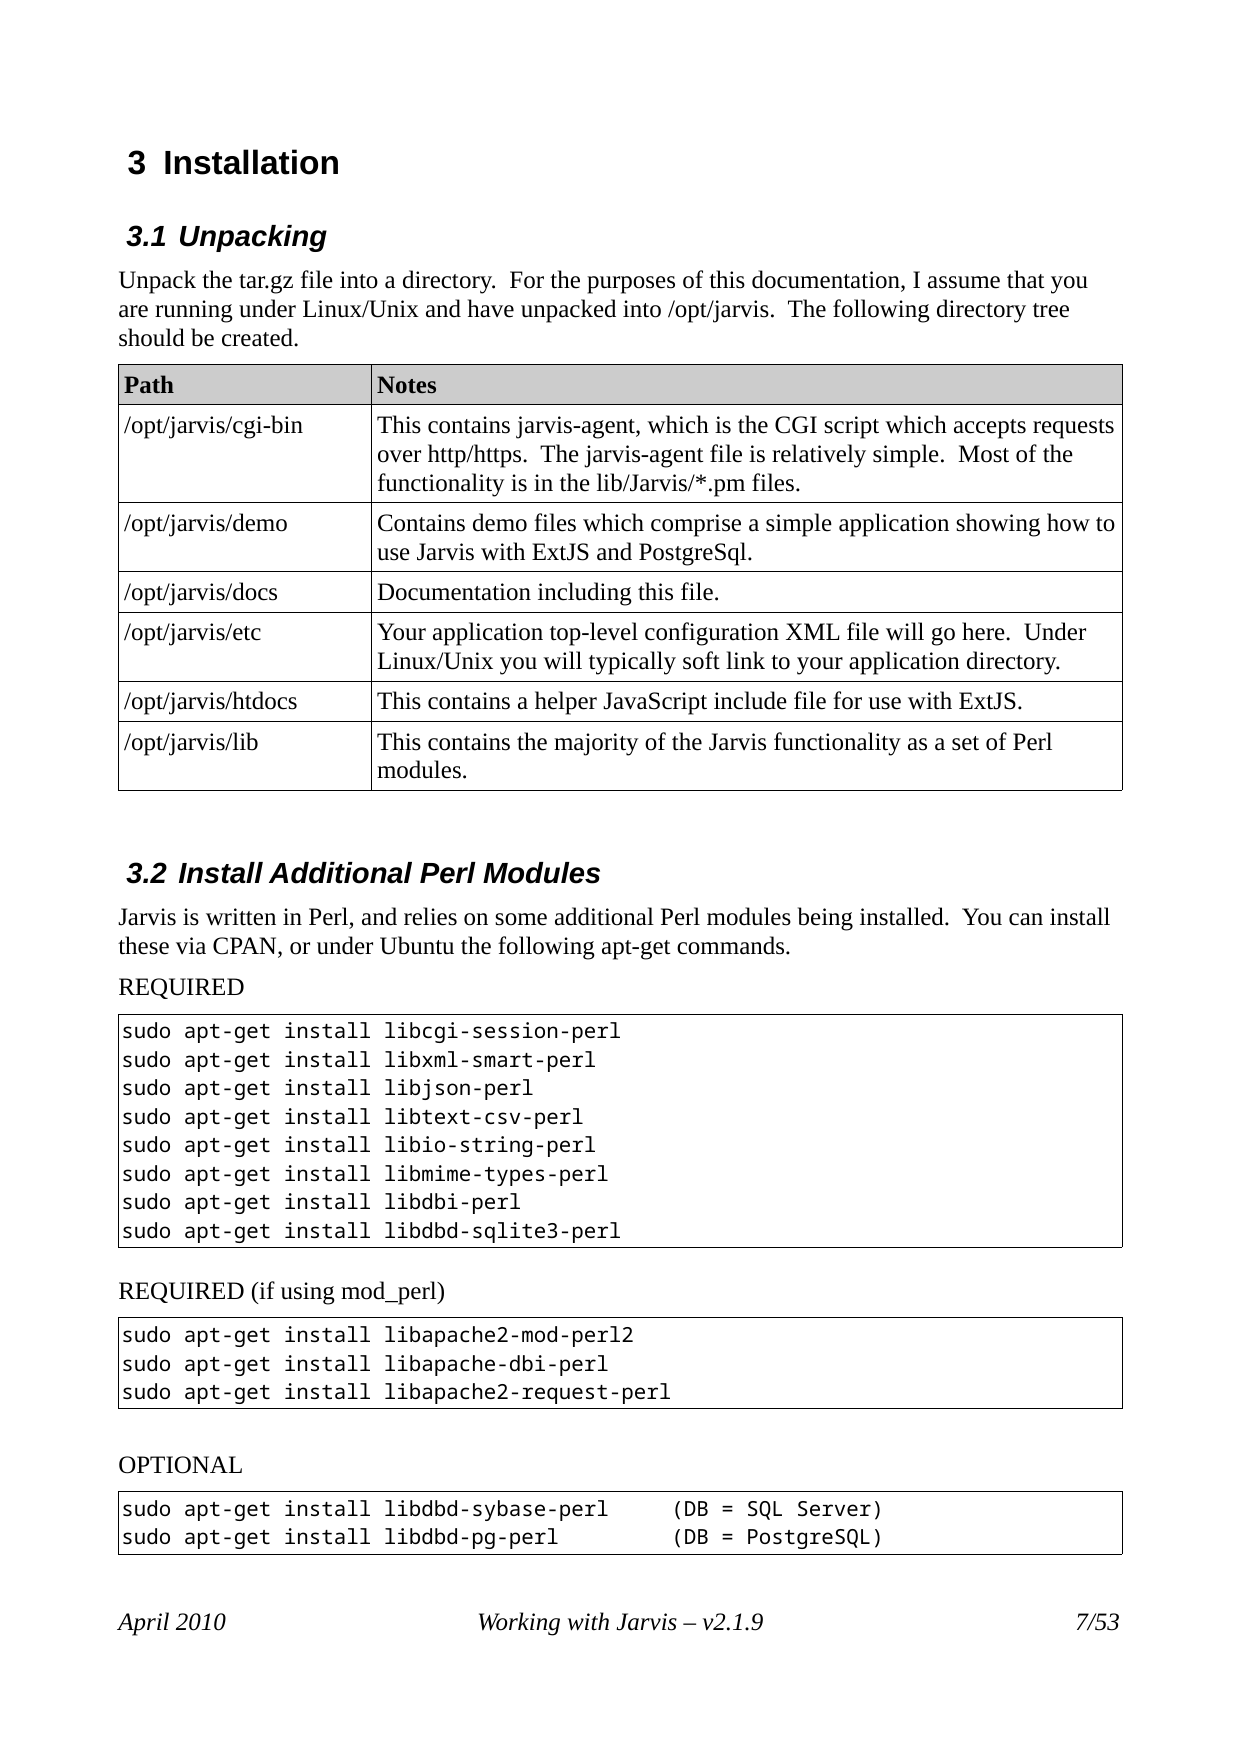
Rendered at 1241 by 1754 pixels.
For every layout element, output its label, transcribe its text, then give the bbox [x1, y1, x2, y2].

text sudo apt-get install libxml-smart-perl [119, 1042, 1122, 1071]
subtitle Unpacking [118, 219, 1122, 253]
table_cell Contains demo files which comprise a simple application showing how to use Jarvis with ExtJS and PostgreSql. [372, 503, 1122, 571]
table_cell /opt/jarvis/docs [119, 572, 371, 612]
table_cell This contains a helper JavaScript include file for use with ExtJS. [372, 682, 1122, 721]
subtitle Installation [118, 143, 1122, 182]
table_cell /opt/jarvis/lib [119, 722, 371, 790]
table_cell /opt/jarvis/htdocs [119, 682, 371, 721]
table_header Notes [372, 365, 1122, 404]
text sudo apt-get install libapache2-mod-perl2 [119, 1318, 1122, 1346]
text sudo apt-get install libtext-csv-perl [119, 1099, 1122, 1127]
table_cell This contains jarvis-agent, which is the CGI script which accepts requests over http/https. The jarvis-agent file is relatively simple. Most of the functionality is in the lib/Jarvis/*.pm files. [372, 405, 1122, 502]
table_cell /opt/jarvis/demo [119, 503, 371, 571]
text sudo apt-get install libio-string-perl [119, 1127, 1122, 1156]
text REQUIRED [118, 972, 1122, 1001]
text REQUIRED (if using mod_perl) [118, 1276, 1122, 1305]
text sudo apt-get install libapache2-request-perl [119, 1374, 1122, 1408]
text sudo apt-get install libcgi-session-perl [119, 1015, 1122, 1042]
text sudo apt-get install libdbd-sybase-perl (DB = SQL Server) [119, 1492, 1122, 1519]
table_header Path [119, 365, 371, 404]
text sudo apt-get install libdbd-sqlite3-perl [119, 1213, 1122, 1247]
text sudo apt-get install libjson-perl [119, 1071, 1122, 1099]
table_cell /opt/jarvis/etc [119, 613, 371, 681]
table_cell Your application top-level configuration XML file will go here. Under Linux/Unix you will typically soft link to your application directory. [372, 613, 1122, 681]
text OPTIONAL [118, 1450, 1122, 1478]
text Unpack the tar.gz file into a directory. For the purposes of this documentation, I assume that you are running under Linux/Unix and have unpacked into /opt/jarvis. The following directory tree should be created. [118, 265, 1122, 352]
subtitle Install Additional Perl Modules [118, 856, 1122, 890]
table_cell /opt/jarvis/cgi-bin [119, 405, 371, 502]
text sudo apt-get install libmime-types-perl [119, 1156, 1122, 1184]
text sudo apt-get install libdbd-pg-perl (DB = PostgreSQL) [119, 1519, 1122, 1554]
table_cell This contains the majority of the Jarvis functionality as a set of Perl modules. [372, 722, 1122, 790]
table_cell Documentation including this file. [372, 572, 1122, 612]
text sudo apt-get install libdbi-perl [119, 1184, 1122, 1213]
text Jarvis is written in Perl, and relies on some additional Perl modules being installed. You can install these via CPAN, or under Ubuntu the following apt-get commands. [118, 902, 1122, 960]
text sudo apt-get install libapache-dbi-perl [119, 1346, 1122, 1374]
